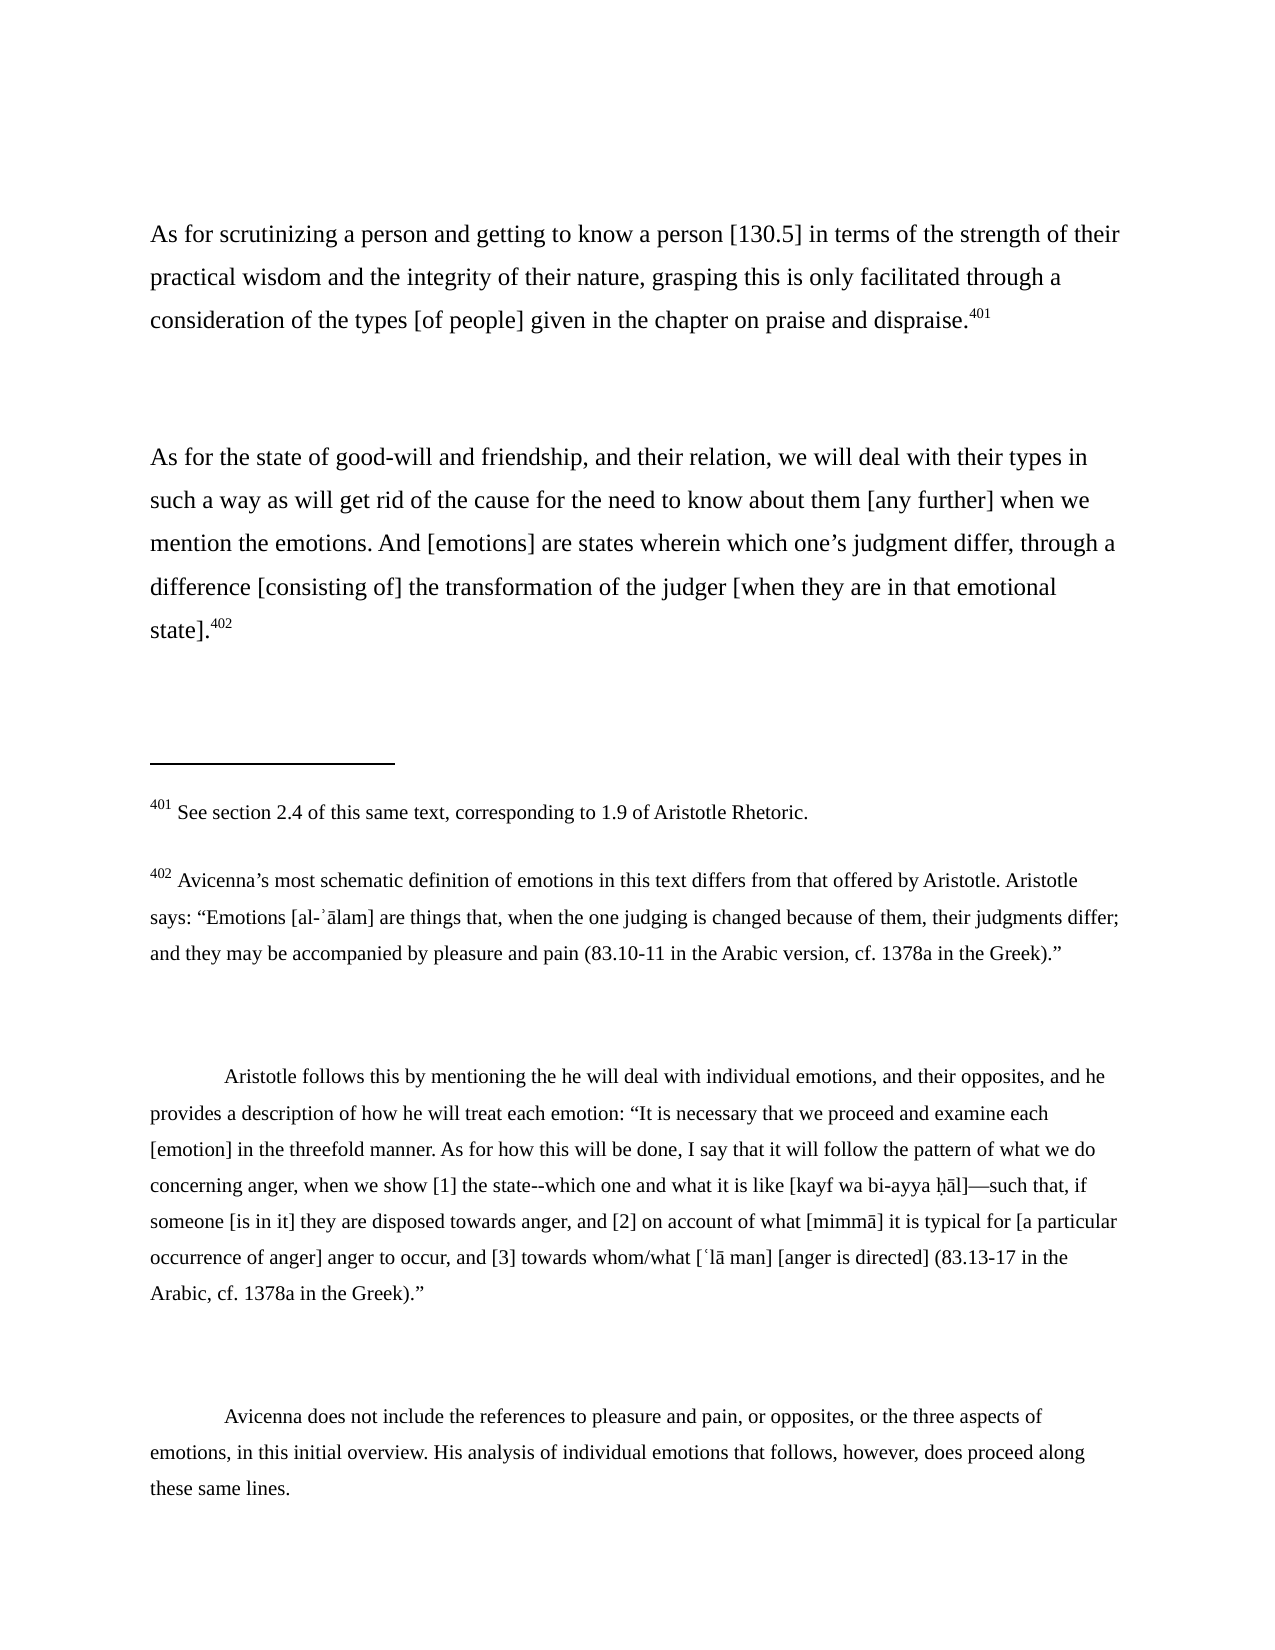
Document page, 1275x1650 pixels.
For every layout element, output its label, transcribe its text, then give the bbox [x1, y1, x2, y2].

text As for the state of good-will and friendship, and their relation, we will deal with their types in such a way as will get rid of the cause for the need to know about them [any further] when we mention the emotions. And [emotions] are states wherein which one’s judgment differ, through a difference [consisting of] the transformation of the judger [when they are in that emotional state]. [150, 442, 1125, 643]
text As for scrutinizing a person and getting to know a person [130.5] in terms of the strength of their practical wisdom and the integrity of their nature, grasping this is only facilitated through a consideration of the types [of people] given in the chapter on praise and dispraise. [150, 219, 1125, 334]
text Avicenna does not include the references to pleasure and pain, or opposites, or the three aspects of emotions, in this initial overview. His analysis of individual emotions that follows, however, does proceed along these same lines. [150, 1404, 1125, 1500]
text Aristotle follows this by mentioning the he will deal with individual emotions, and their opposites, and he provides a description of how he will treat each emotion: “It is necessary that we proceed and examine each [emotion] in the threefold manner. As for how this will be done, I say that it will follow the pattern of what we do concerning anger, when we show [1] the state--which one and what it is like [kayf wa bi-ayya ḥāl]—such that, if someone [is in it] they are disposed towards anger, and [2] on account of what [mimmā] it is typical for [a particular occurrence of anger] anger to occur, and [3] towards whom/what [ʿlā man] [anger is directed] (83.13-17 in the Arabic, cf. 1378a in the Greek).” [150, 1064, 1125, 1305]
text See section 2.4 of this same text, corresponding to 1.9 of Aristotle Rhetoric. [150, 796, 1125, 825]
text Avicenna’s most schematic definition of emotions in this text differs from that offered by Aristotle. Aristotle says: “Emotions [al-ʾālam] are things that, when the one judging is changed because of them, their judgments differ; and they may be accompanied by pleasure and pain (83.10-11 in the Arabic version, cf. 1378a in the Greek).” [150, 864, 1125, 965]
